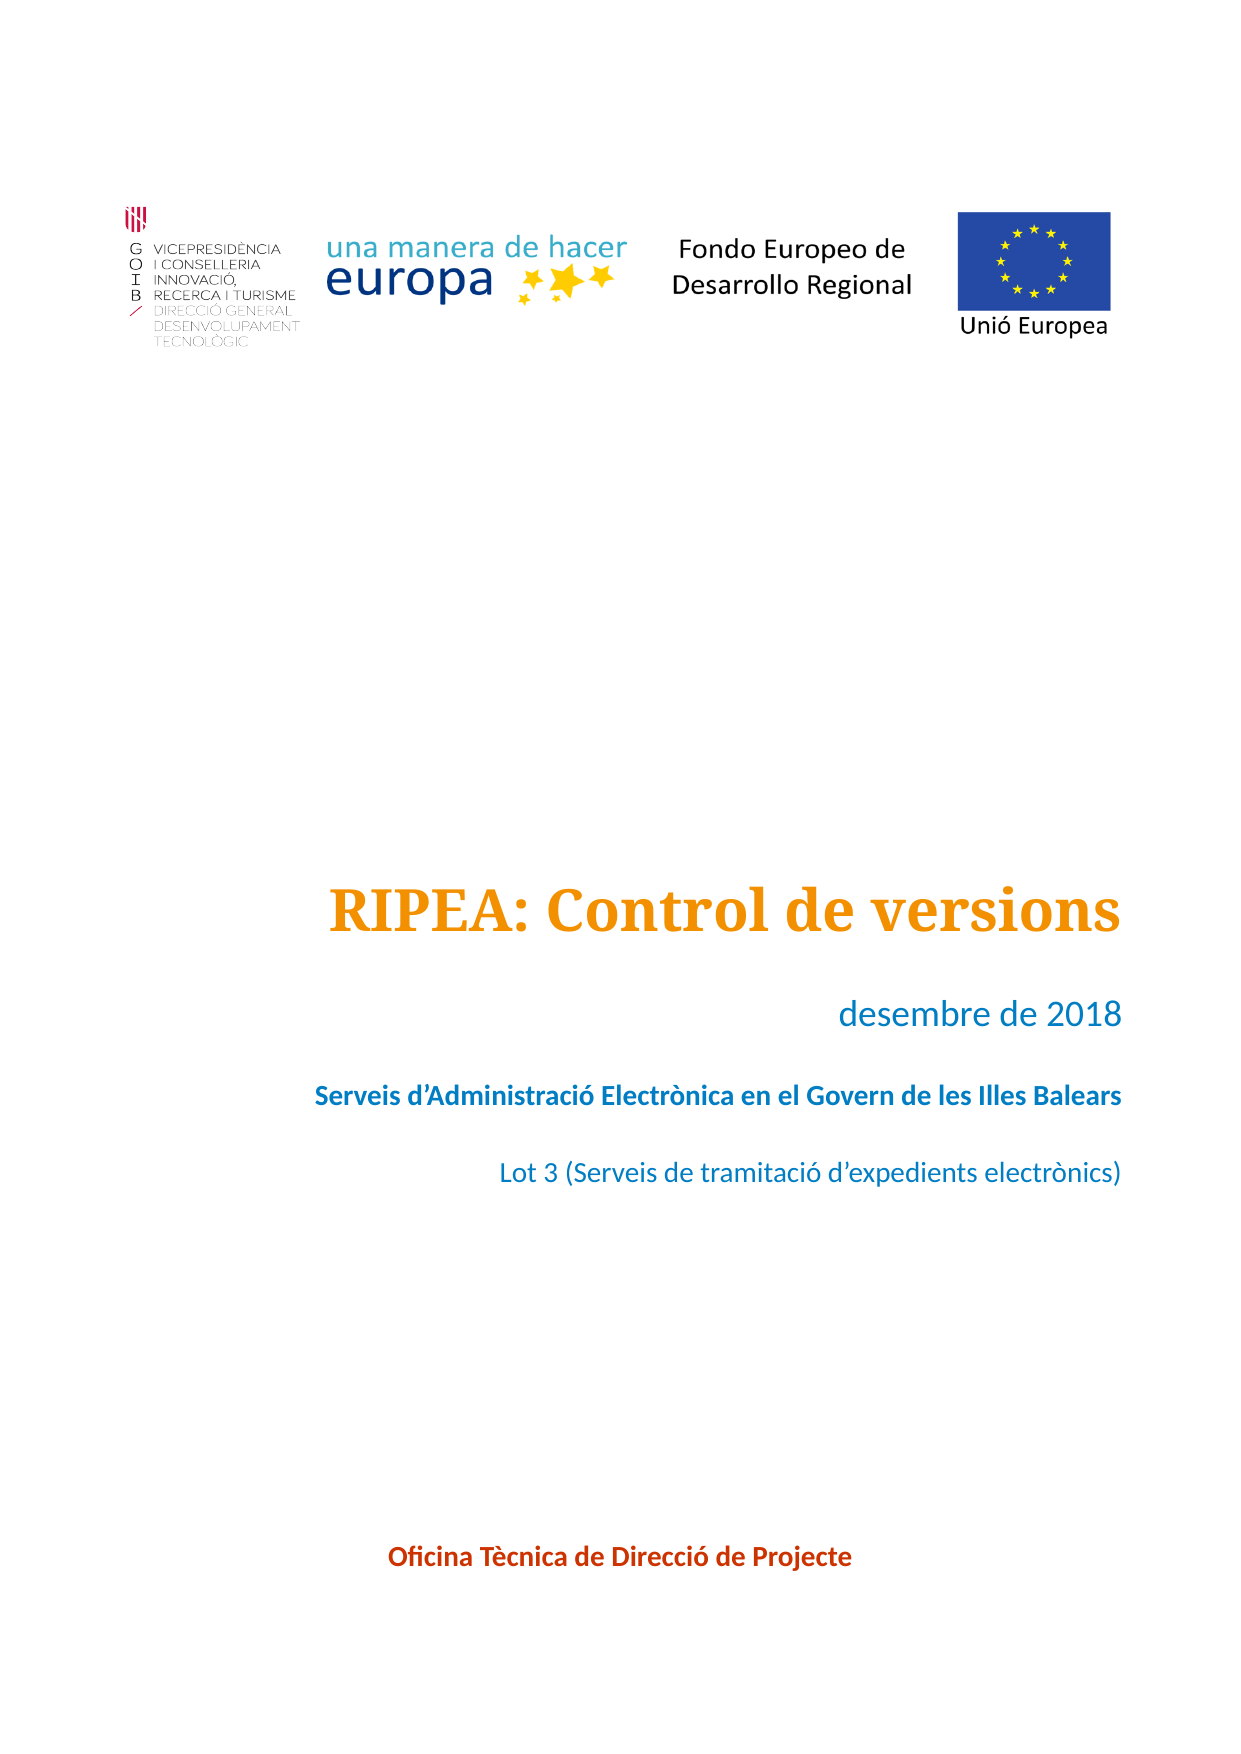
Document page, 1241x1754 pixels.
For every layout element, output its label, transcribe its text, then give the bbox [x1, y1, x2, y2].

picture [321, 202, 1122, 352]
picture [118, 202, 308, 351]
text RIPEA: Control de versions [118, 869, 1122, 949]
text Oficina Tècnica de Direcció de Projecte [118, 1538, 1122, 1574]
text desembre de 2018 [118, 990, 1122, 1036]
text Lot 3 (Serveis de tramitació d’expedients electrònics) [118, 1154, 1122, 1189]
text Serveis d’Administració Electrònica en el Govern de les Illes Balears [118, 1077, 1122, 1113]
